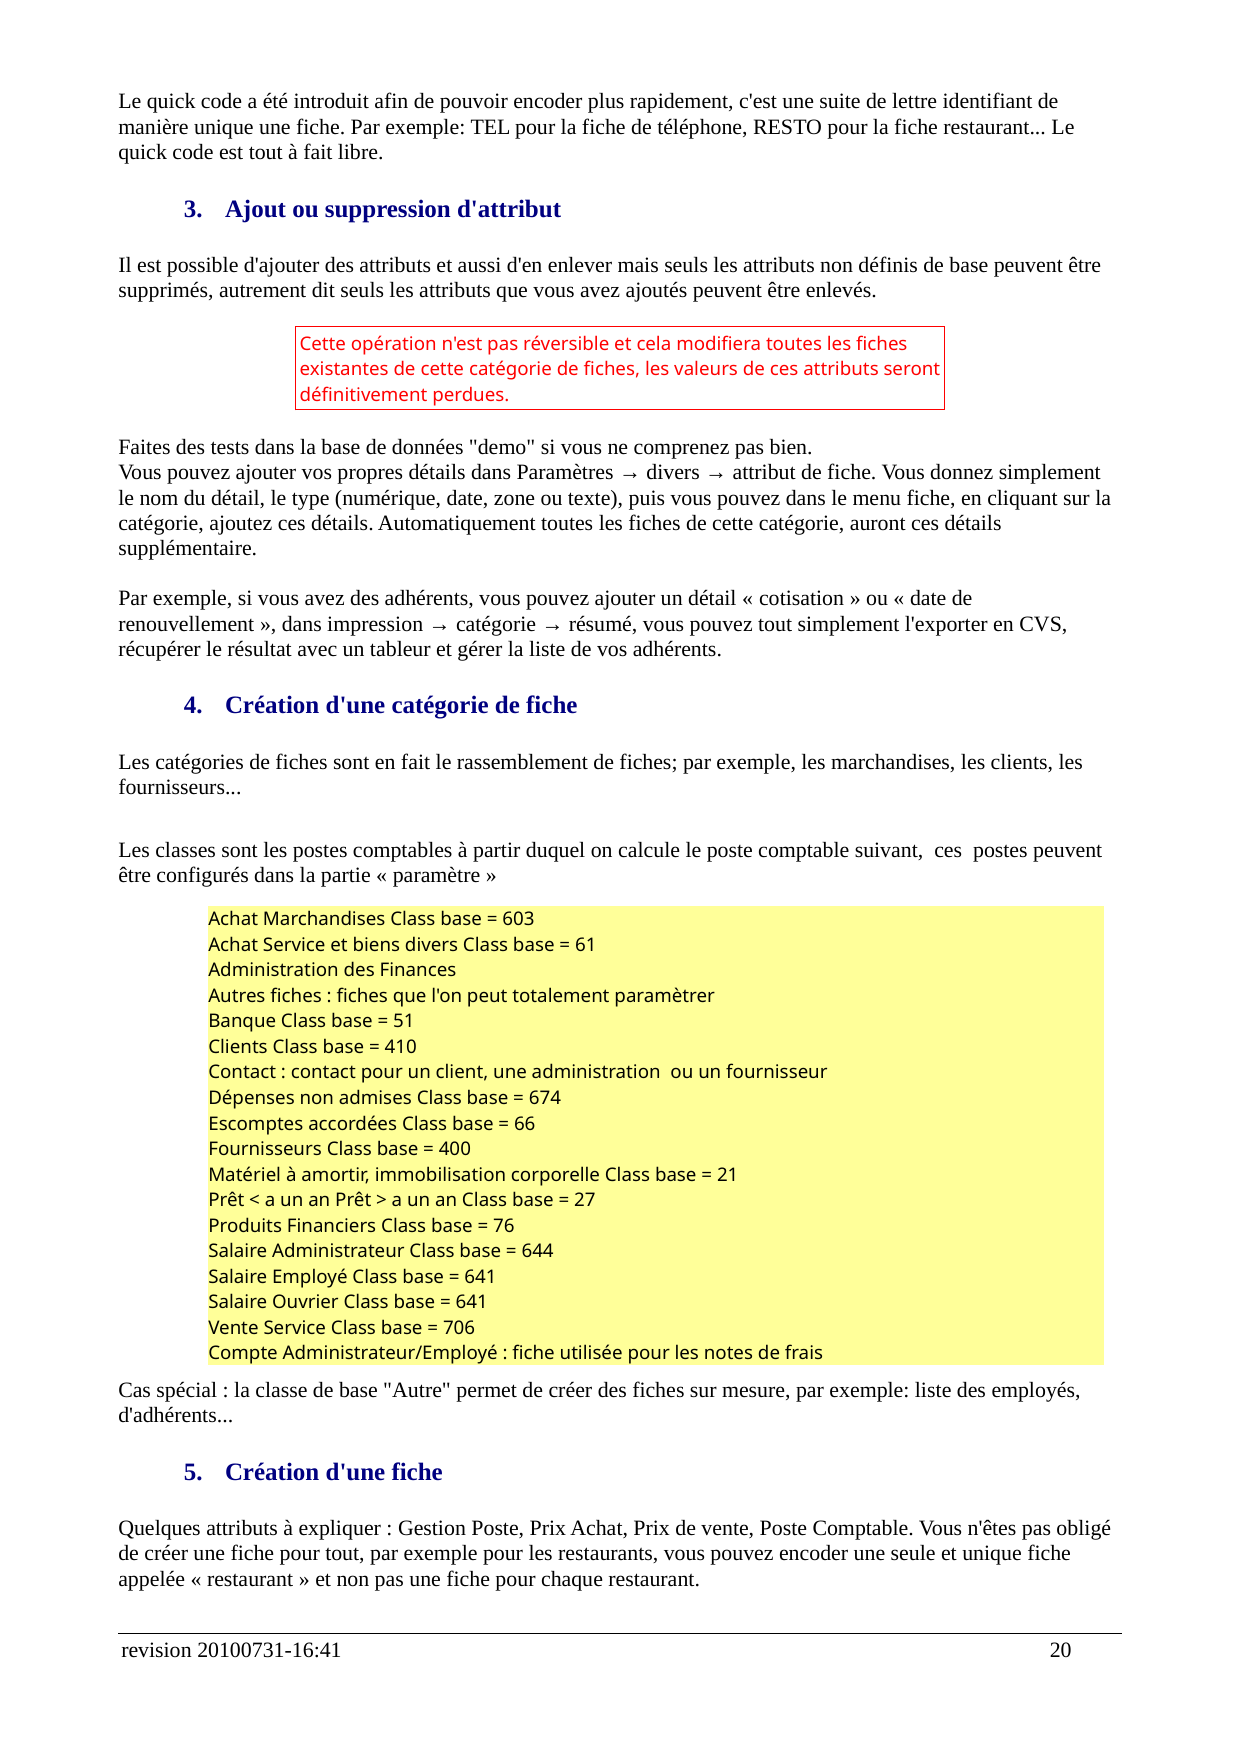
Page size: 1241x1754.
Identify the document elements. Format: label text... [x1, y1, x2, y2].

text Vous pouvez ajouter vos propres détails dans Paramètres → divers → attribut de fiche. Vous donnez simplement le nom du détail, le type (numérique, date, zone ou texte), puis vous pouvez dans le menu fiche, en cliquant sur la catégorie, ajoutez ces détails. Automatiquement toutes les fiches de cette catégorie, auront ces détails supplémentaire. [118, 459, 1122, 560]
subtitle Création d'une fiche [177, 1457, 1122, 1486]
text Les classes sont les postes comptables à partir duquel on calcule le poste comptable suivant, ces postes peuvent être configurés dans la partie « paramètre » [118, 837, 1122, 887]
subtitle Création d'une catégorie de fiche [177, 690, 1122, 719]
text Quelques attributs à expliquer : Gestion Poste, Prix Achat, Prix de vente, Poste Comptable. Vous n'êtes pas obligé de créer une fiche pour tout, par exemple pour les restaurants, vous pouvez encoder une seule et unique fiche appelée « restaurant » et non pas une fiche pour chaque restaurant. [118, 1515, 1122, 1591]
text Cette opération n'est pas réversible et cela modifiera toutes les fiches existantes de cette catégorie de fiches, les valeurs de ces attributs seront définitivement perdues. [296, 327, 944, 409]
text Par exemple, si vous avez des adhérents, vous pouvez ajouter un détail « cotisation » ou « date de renouvellement », dans impression → catégorie → résumé, vous pouvez tout simplement l'exporter en CVS, récupérer le résultat avec un tableur et gérer la liste de vos adhérents. [118, 585, 1122, 661]
subtitle Ajout ou suppression d'attribut [177, 194, 1122, 222]
text Il est possible d'ajouter des attributs et aussi d'en enlever mais seuls les attributs non définis de base peuvent être supprimés, autrement dit seuls les attributs que vous avez ajoutés peuvent être enlevés. [118, 252, 1122, 302]
text Les catégories de fiches sont en fait le rassemblement de fiches; par exemple, les marchandises, les clients, les fournisseurs... [118, 749, 1122, 799]
text Cas spécial : la classe de base "Autre" permet de créer des fiches sur mesure, par exemple: liste des employés, d'adhérents... [118, 1377, 1122, 1427]
text Achat Marchandises Class base = 603 Achat Service et biens divers Class base = 61 Administration des Finances Autres fiches : fiches que l'on peut totalement paramètrer Banque Class base = 51 Clients Class base = 410 Contact : contact pour un client, une administration ou un fournisseur Dépenses non admises Class base = 674 Escomptes accordées Class base = 66 Fournisseurs Class base = 400 Matériel à amortir, immobilisation corporelle Class base = 21 Prêt < a un an Prêt > a un an Class base = 27 Produits Financiers Class base = 76 Salaire Administrateur Class base = 644 Salaire Employé Class base = 641 Salaire Ouvrier Class base = 641 Vente Service Class base = 706 Compte Administrateur/Employé : fiche utilisée pour les notes de frais [208, 906, 1104, 1365]
text Le quick code a été introduit afin de pouvoir encoder plus rapidement, c'est une suite de lettre identifiant de manière unique une fiche. Par exemple: TEL pour la fiche de téléphone, RESTO pour la fiche restaurant... Le quick code est tout à fait libre. [118, 88, 1122, 164]
text Faites des tests dans la base de données "demo" si vous ne comprenez pas bien. [118, 434, 1122, 459]
